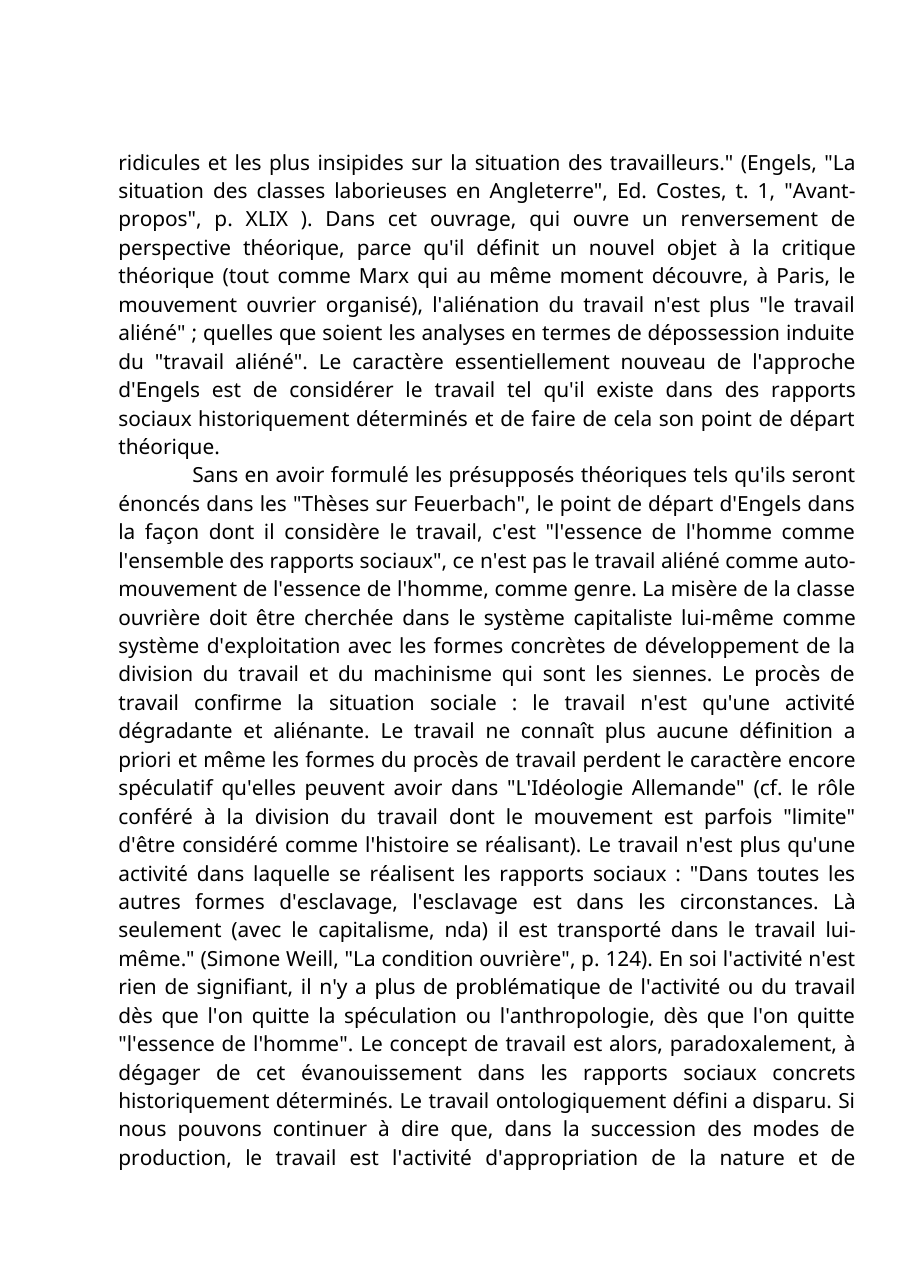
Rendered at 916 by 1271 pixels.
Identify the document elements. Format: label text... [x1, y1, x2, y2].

text Sans en avoir formulé les présupposés théoriques tels qu'ils seront énoncés dans les "Thèses sur Feuerbach", le point de départ d'Engels dans la façon dont il considère le travail, c'est "l'essence de l'homme comme l'ensemble des rapports sociaux", ce n'est pas le travail aliéné comme auto-mouvement de l'essence de l'homme, comme genre. La misère de la classe ouvrière doit être cherchée dans le système capitaliste lui-même comme système d'exploitation avec les formes concrètes de développement de la division du travail et du machinisme qui sont les siennes. Le procès de travail confirme la situation sociale : le travail n'est qu'une activité dégradante et aliénante. Le travail ne connaît plus aucune définition a priori et même les formes du procès de travail perdent le caractère encore spéculatif qu'elles peuvent avoir dans "L'Idéologie Allemande" (cf. le rôle conféré à la division du travail dont le mouvement est parfois "limite" d'être considéré comme l'histoire se réalisant). Le travail n'est plus qu'une activité dans laquelle se réalisent les rapports sociaux : "Dans toutes les autres formes d'esclavage, l'esclavage est dans les circonstances. Là seulement (avec le capitalisme, nda) il est transporté dans le travail lui-même." (Simone Weill, "La condition ouvrière", p. 124). En soi l'activité n'est rien de signifiant, il n'y a plus de problématique de l'activité ou du travail dès que l'on quitte la spéculation ou l'anthropologie, dès que l'on quitte "l'essence de l'homme". Le concept de travail est alors, paradoxalement, à dégager de cet évanouissement dans les rapports sociaux concrets historiquement déterminés. Le travail ontologiquement défini a disparu. Si nous pouvons continuer à dire que, dans la succession des modes de production, le travail est l'activité d'appropriation de la nature et de [118, 461, 856, 1171]
text ridicules et les plus insipides sur la situation des travailleurs." (Engels, "La situation des classes laborieuses en Angleterre", Ed. Costes, t. 1, "Avant-propos", p. XLIX ). Dans cet ouvrage, qui ouvre un renversement de perspective théorique, parce qu'il définit un nouvel objet à la critique théorique (tout comme Marx qui au même moment découvre, à Paris, le mouvement ouvrier organisé), l'aliénation du travail n'est plus "le travail aliéné" ; quelles que soient les analyses en termes de dépossession induite du "travail aliéné". Le caractère essentiellement nouveau de l'approche d'Engels est de considérer le travail tel qu'il existe dans des rapports sociaux historiquement déterminés et de faire de cela son point de départ théorique. [118, 148, 856, 461]
